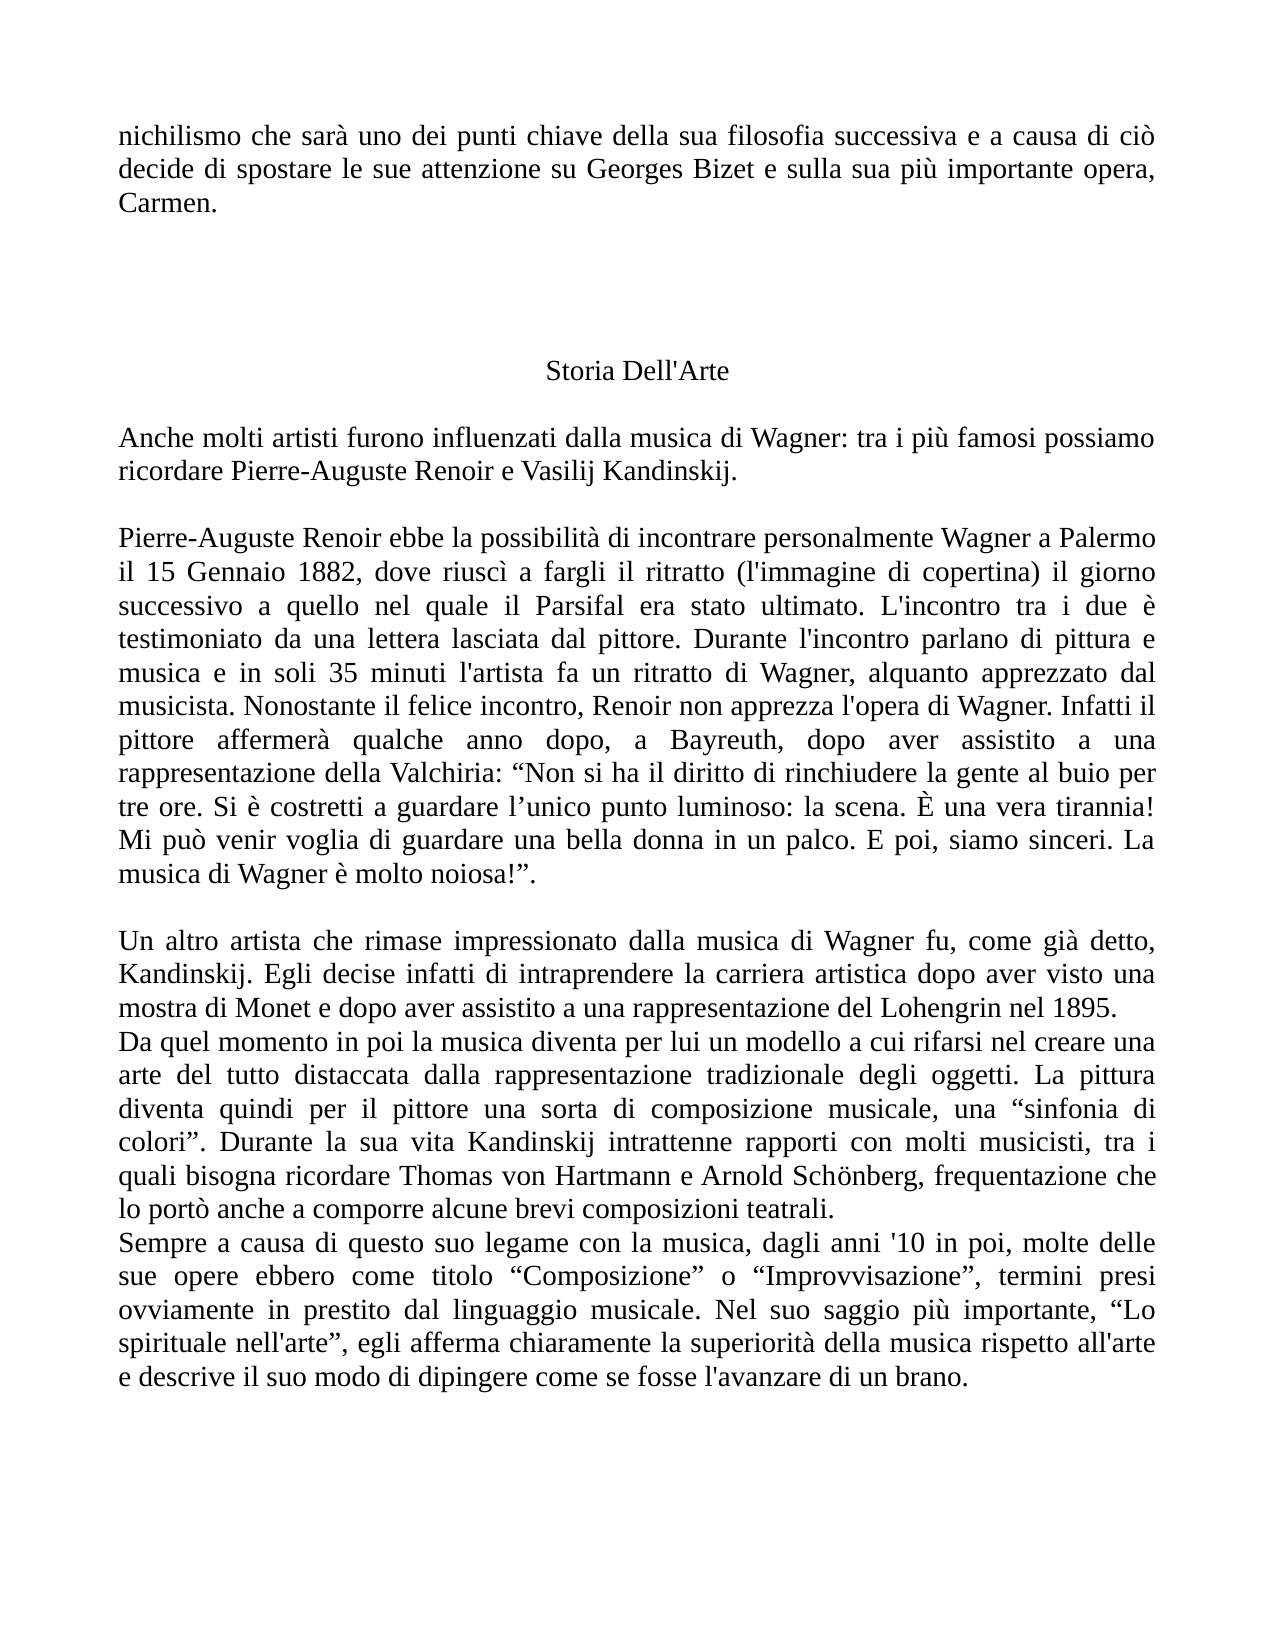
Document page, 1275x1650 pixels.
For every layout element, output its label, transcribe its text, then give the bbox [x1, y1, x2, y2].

text nichilismo che sarà uno dei punti chiave della sua filosofia successiva e a causa di ciò decide di spostare le sue attenzione su Georges Bizet e sulla sua più importante opera, Carmen. [118, 118, 1157, 219]
text Anche molti artisti furono influenzati dalla musica di Wagner: tra i più famosi possiamo ricordare Pierre-Auguste Renoir e Vasilij Kandinskij. [118, 420, 1157, 487]
text Pierre-Auguste Renoir ebbe la possibilità di incontrare personalmente Wagner a Palermo il 15 Gennaio 1882, dove riuscì a fargli il ritratto (l'immagine di copertina) il giorno successivo a quello nel quale il Parsifal era stato ultimato. L'incontro tra i due è testimoniato da una lettera lasciata dal pittore. Durante l'incontro parlano di pittura e musica e in soli 35 minuti l'artista fa un ritratto di Wagner, alquanto apprezzato dal musicista. Nonostante il felice incontro, Renoir non apprezza l'opera di Wagner. Infatti il pittore affermerà qualche anno dopo, a Bayreuth, dopo aver assistito a una rappresentazione della Valchiria: “Non si ha il diritto di rinchiudere la gente al buio per tre ore. Si è costretti a guardare l’unico punto luminoso: la scena. È una vera tirannia! Mi può venir voglia di guardare una bella donna in un palco. E poi, siamo sinceri. La musica di Wagner è molto noiosa!”. [118, 521, 1157, 889]
text Storia Dell'Arte [118, 353, 1157, 386]
text Da quel momento in poi la musica diventa per lui un modello a cui rifarsi nel creare una arte del tutto distaccata dalla rappresentazione tradizionale degli oggetti. La pittura diventa quindi per il pittore una sorta di composizione musicale, una “sinfonia di colori”. Durante la sua vita Kandinskij intrattenne rapporti con molti musicisti, tra i quali bisogna ricordare Thomas von Hartmann e Arnold Schönberg, frequentazione che lo portò anche a comporre alcune brevi composizioni teatrali. [118, 1024, 1157, 1225]
text Un altro artista che rimase impressionato dalla musica di Wagner fu, come già detto, Kandinskij. Egli decise infatti di intraprendere la carriera artistica dopo aver visto una mostra di Monet e dopo aver assistito a una rappresentazione del Lohengrin nel 1895. [118, 923, 1157, 1024]
text Sempre a causa di questo suo legame con la musica, dagli anni '10 in poi, molte delle sue opere ebbero come titolo “Composizione” o “Improvvisazione”, termini presi ovviamente in prestito dal linguaggio musicale. Nel suo saggio più importante, “Lo spirituale nell'arte”, egli afferma chiaramente la superiorità della musica rispetto all'arte e descrive il suo modo di dipingere come se fosse l'avanzare di un brano. [118, 1225, 1157, 1393]
